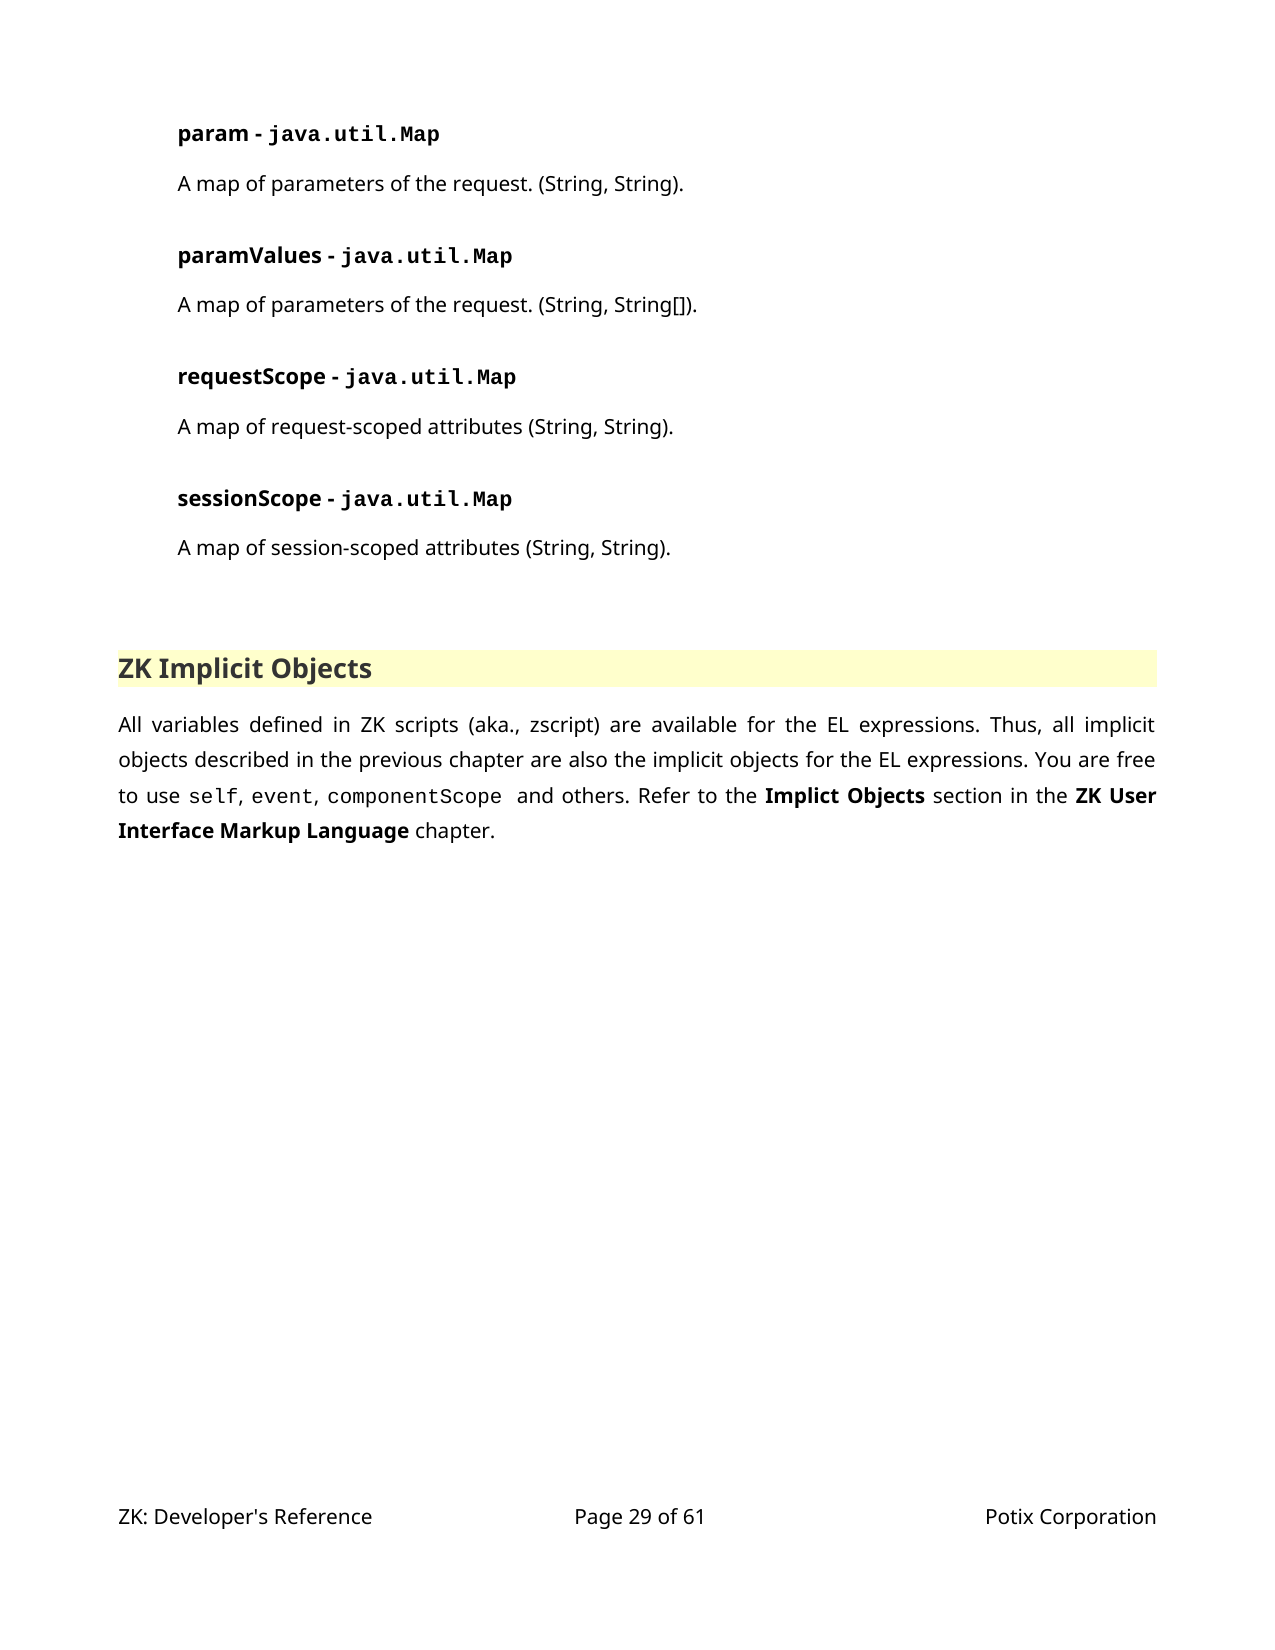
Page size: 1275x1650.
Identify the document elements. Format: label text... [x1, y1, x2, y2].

subtitle paramValues - java.util.Map [177, 239, 1157, 270]
subtitle param - java.util.Map [177, 118, 1157, 148]
subtitle sessionScope - java.util.Map [177, 482, 1157, 513]
text A map of parameters of the request. (String, String). [177, 169, 1157, 197]
text A map of parameters of the request. (String, String[]). [177, 290, 1157, 318]
text A map of session-scoped attributes (String, String). [177, 533, 1157, 561]
subtitle ZK Implicit Objects [118, 650, 1157, 687]
subtitle requestScope - java.util.Map [177, 361, 1157, 391]
text A map of request-scoped attributes (String, String). [177, 412, 1157, 440]
text All variables defined in ZK scripts (aka., zscript) are available for the EL expressions. Thus, all implicit objects described in the previous chapter are also the implicit objects for the EL expressions. You are free to use self, event, componentScope and others. Refer to the Implict Objects section in the ZK User Interface Markup Language chapter. [118, 710, 1157, 844]
